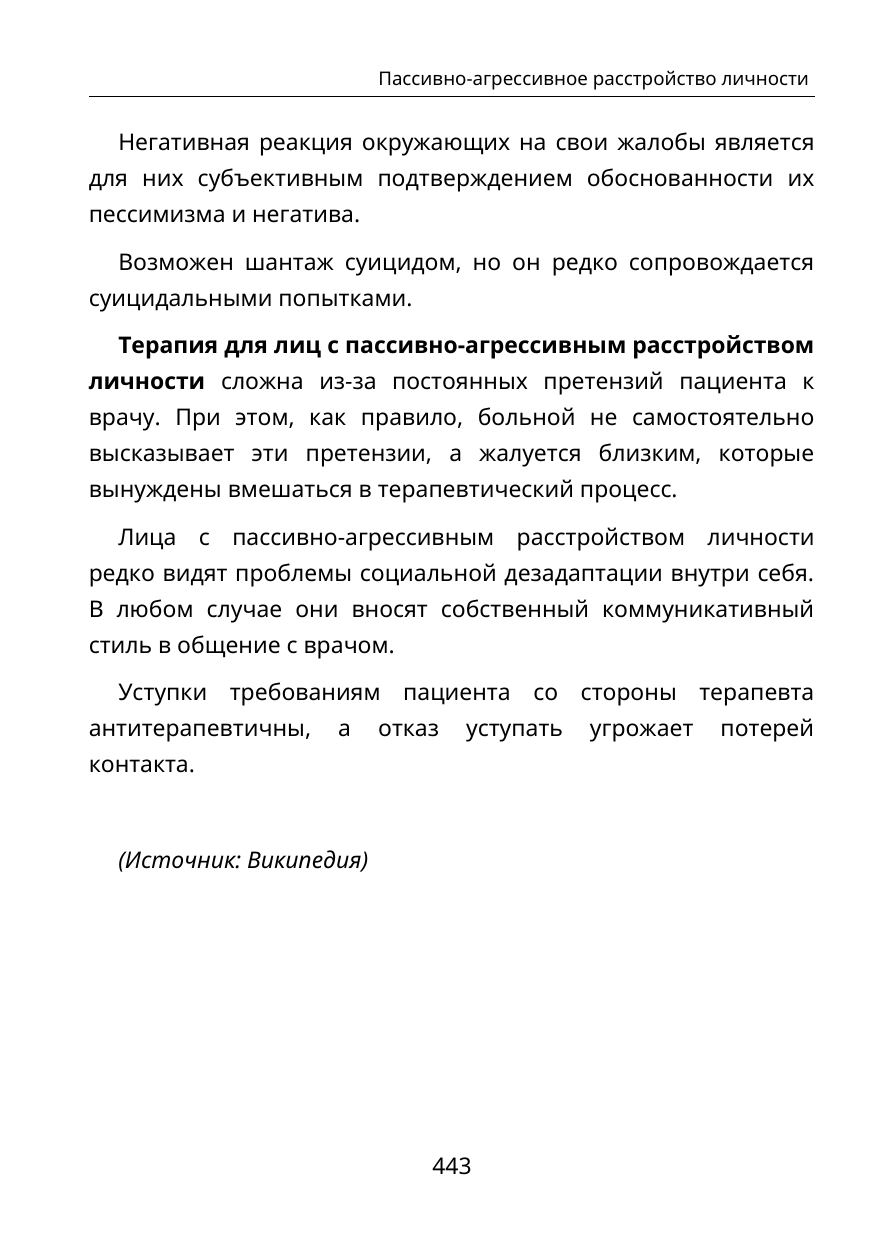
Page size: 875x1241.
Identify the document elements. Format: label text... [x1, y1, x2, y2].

text Негативная реакция окружающих на свои жалобы является для них субъективным подтверждением обоснованности их пессимизма и негатива. [88, 126, 815, 229]
text (Источник: Википедия) [88, 843, 815, 875]
text Лица с пассивно-агрессивным расстройством личности редко видят проблемы социальной дезадаптации внутри себя. В любом случае они вносят собственный коммуникативный стиль в общение с врачом. [88, 521, 815, 660]
text Возможен шантаж суицидом, но он редко сопровождается суицидальными попытками. [88, 246, 815, 313]
text Уступки требованиям пациента со стороны терапевта антитерапевтичны, а отказ уступать угрожает потерей контакта. [88, 676, 815, 779]
text Терапия для лиц с пассивно-агрессивным расстройством личности сложна из-за постоянных претензий пациента к врачу. При этом, как правило, больной не самостоятельно высказывает эти претензии, а жалуется близким, которые вынуждены вмешаться в терапевтический процесс. [88, 329, 815, 504]
